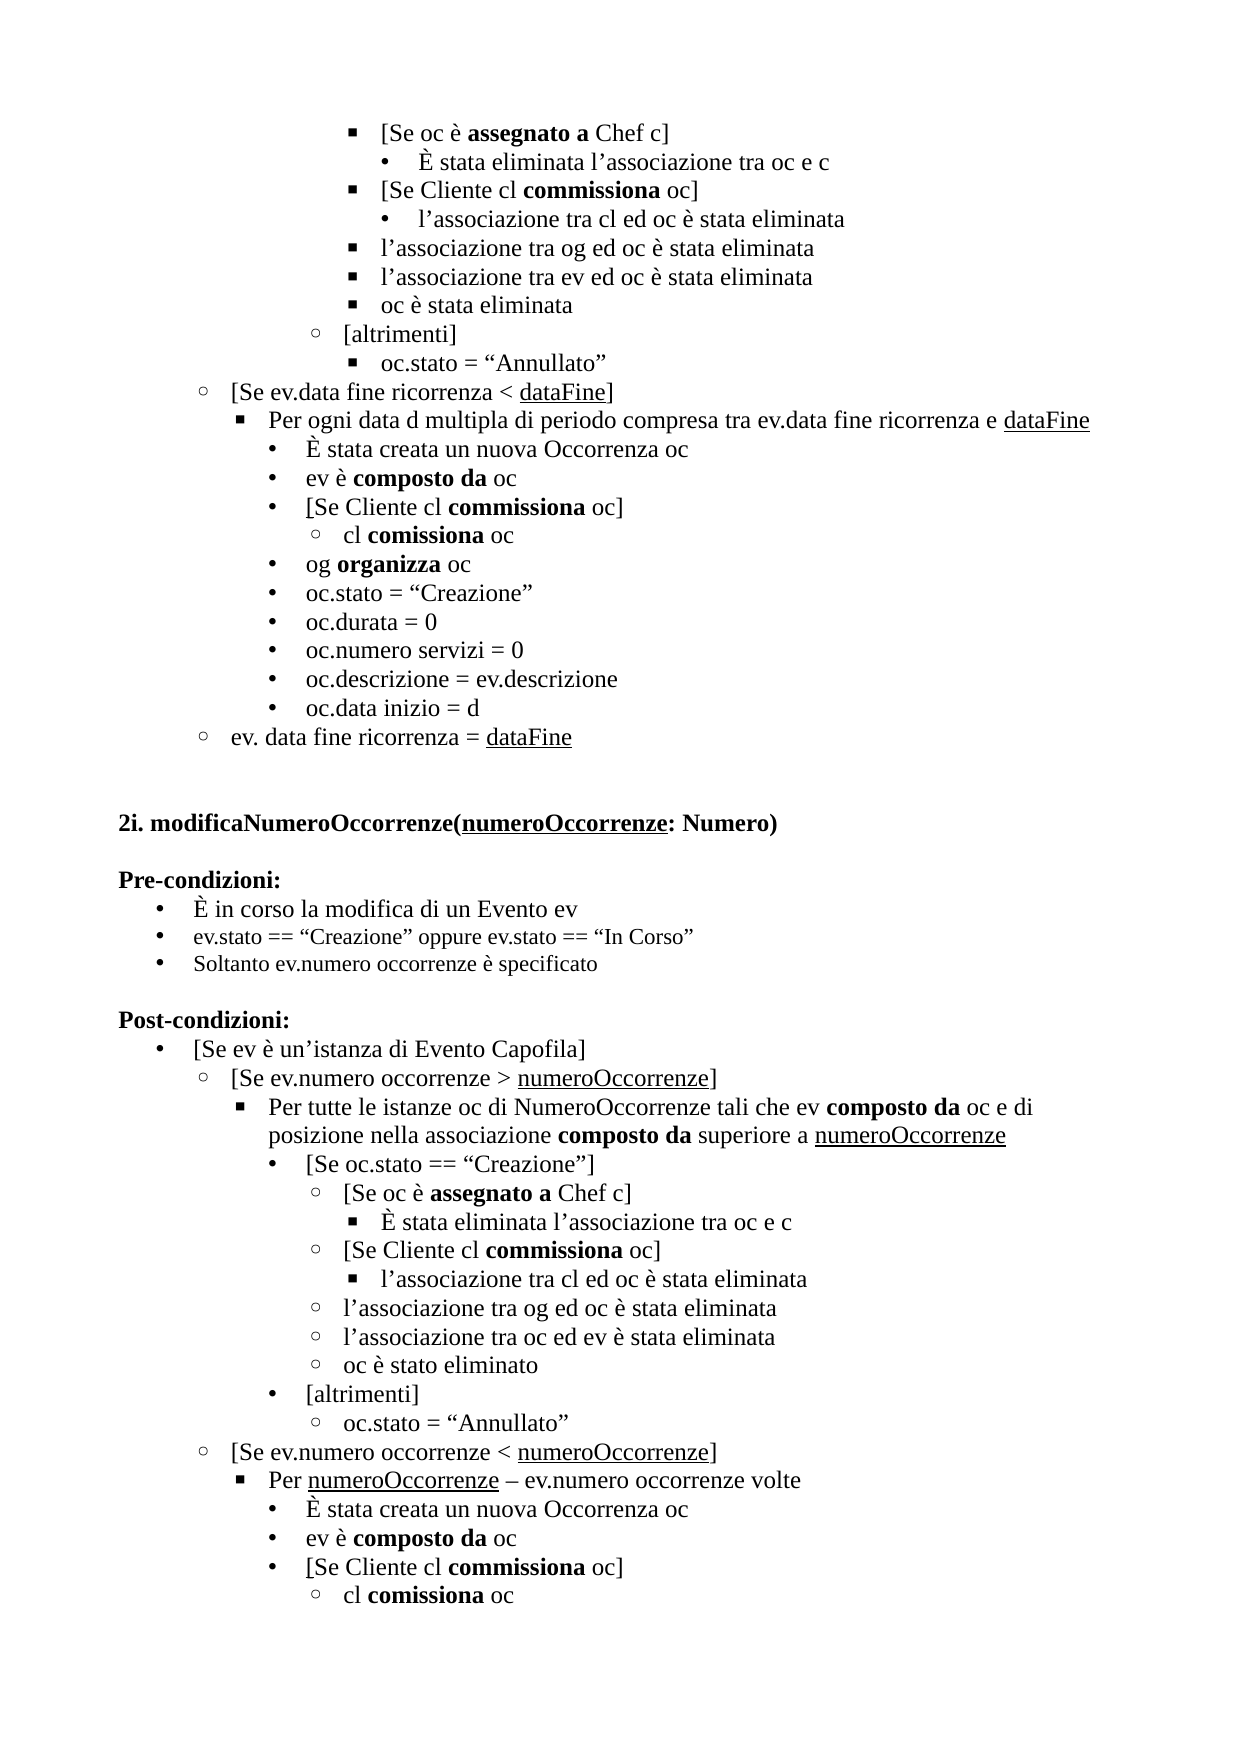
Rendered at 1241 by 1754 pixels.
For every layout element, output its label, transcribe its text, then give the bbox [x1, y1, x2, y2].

list È stata eliminata l’associazione tra oc e c [381, 147, 1122, 176]
list l’associazione tra oc ed ev è stata eliminata [306, 1322, 1122, 1350]
list oc è stato eliminato [306, 1350, 1122, 1379]
list Per tutte le istanze oc di NumeroOccorrenze tali che ev composto da oc e di posizione nella associazione composto da superiore a numeroOccorrenze [231, 1092, 1122, 1149]
list oc.stato = “Creazione” [268, 578, 1122, 607]
list l’associazione tra og ed oc è stata eliminata [306, 1293, 1122, 1322]
list oc.numero servizi = 0 [268, 636, 1122, 664]
list oc è stata eliminata [343, 291, 1122, 319]
list [Se Cliente cl commissiona oc] [343, 176, 1122, 204]
list ev è composto da oc [268, 1523, 1122, 1552]
list [altrimenti] [268, 1379, 1122, 1408]
list È stata eliminata l’associazione tra oc e c [343, 1207, 1122, 1235]
list [Se oc è assegnato a Chef c] [343, 118, 1122, 147]
list l’associazione tra cl ed oc è stata eliminata [381, 204, 1122, 233]
list cl comissiona oc [306, 521, 1122, 549]
text Pre-condizioni: [118, 866, 1122, 894]
text Post-condizioni: [118, 1005, 1122, 1034]
list [Se Cliente cl commissiona oc] [268, 492, 1122, 521]
list [Se oc.stato == “Creazione”] [268, 1149, 1122, 1178]
list ev è composto da oc [268, 463, 1122, 492]
list [altrimenti] [306, 319, 1122, 348]
list oc.data inizio = d [268, 693, 1122, 722]
list Soltanto ev.numero occorrenze è specificato [156, 950, 1122, 977]
list og organizza oc [268, 549, 1122, 578]
list ev. data fine ricorrenza = dataFine [193, 722, 1122, 751]
list È stata creata un nuova Occorrenza oc [268, 1494, 1122, 1523]
list È stata creata un nuova Occorrenza oc [268, 434, 1122, 463]
list oc.stato = “Annullato” [306, 1408, 1122, 1437]
list [Se Cliente cl commissiona oc] [306, 1235, 1122, 1264]
list oc.durata = 0 [268, 607, 1122, 636]
list oc.stato = “Annullato” [343, 348, 1122, 377]
list ev.stato == “Creazione” oppure ev.stato == “In Corso” [156, 923, 1122, 950]
list [Se ev.numero occorrenze > numeroOccorrenze] [193, 1063, 1122, 1092]
list cl comissiona oc [306, 1580, 1122, 1609]
list l’associazione tra ev ed oc è stata eliminata [343, 262, 1122, 291]
list [Se ev.data fine ricorrenza < dataFine] [193, 377, 1122, 406]
list oc.descrizione = ev.descrizione [268, 664, 1122, 693]
list Per numeroOccorrenze – ev.numero occorrenze volte [231, 1465, 1122, 1494]
list Per ogni data d multipla di periodo compresa tra ev.data fine ricorrenza e dataFine [231, 406, 1122, 434]
list [Se ev è un’istanza di Evento Capofila] [156, 1034, 1122, 1063]
list l’associazione tra og ed oc è stata eliminata [343, 233, 1122, 262]
text 2i. modificaNumeroOccorrenze(numeroOccorrenze: Numero) [118, 808, 1122, 837]
list l’associazione tra cl ed oc è stata eliminata [343, 1264, 1122, 1293]
list [Se ev.numero occorrenze < numeroOccorrenze] [193, 1437, 1122, 1465]
list È in corso la modifica di un Evento ev [156, 894, 1122, 923]
list [Se oc è assegnato a Chef c] [306, 1178, 1122, 1207]
list [Se Cliente cl commissiona oc] [268, 1552, 1122, 1580]
